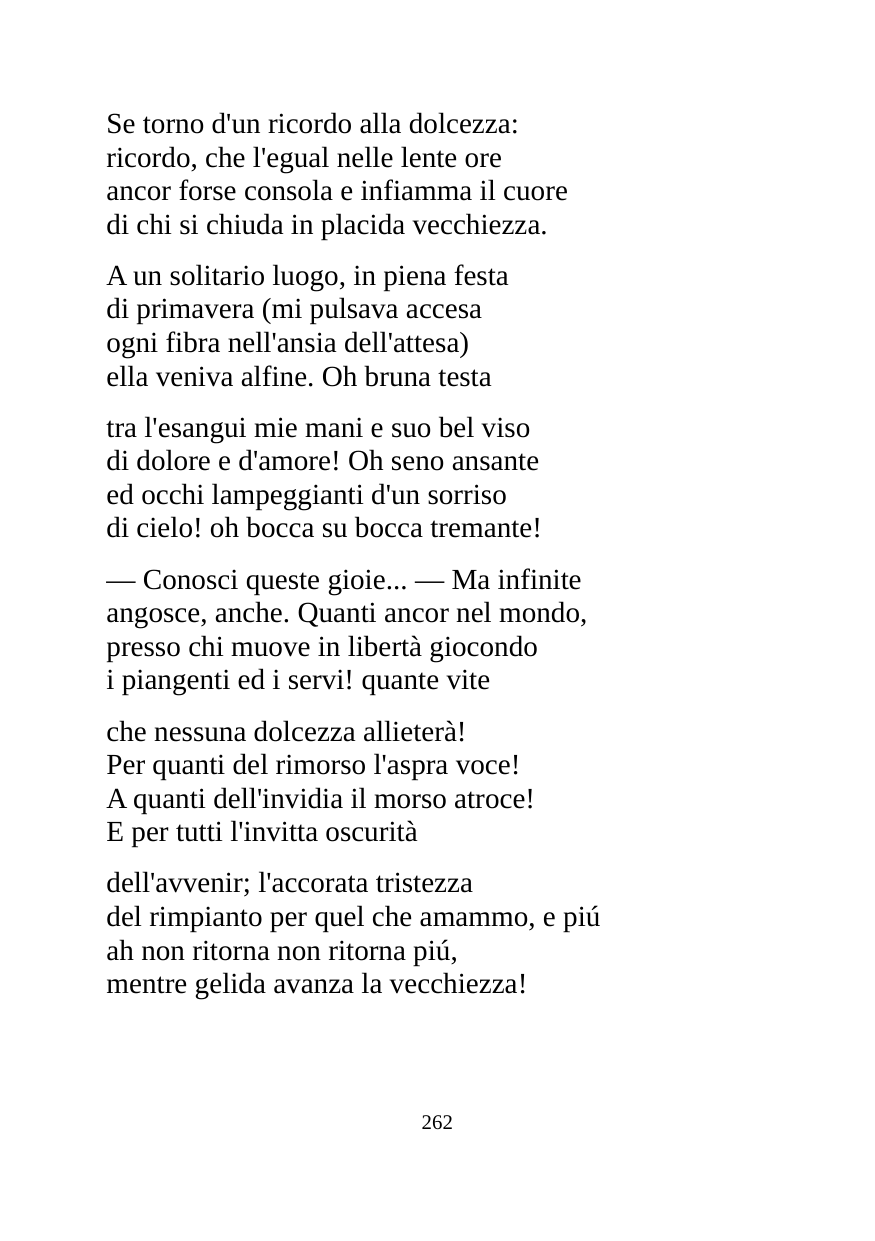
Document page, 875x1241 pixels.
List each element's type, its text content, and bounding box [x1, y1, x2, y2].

text dell'avvenir; l'accorata tristezza del rimpianto per quel che amammo, e piú ah non ritorna non ritorna piú, mentre gelida avanza la vecchiezza! [106, 866, 768, 1000]
text tra l'esangui mie mani e suo bel viso di dolore e d'amore! Oh seno ansante ed occhi lampeggianti d'un sorriso di cielo! oh bocca su bocca tremante! [106, 410, 768, 544]
text Se torno d'un ricordo alla dolcezza: ricordo, che l'egual nelle lente ore ancor forse consola e infiamma il cuore di chi si chiuda in placida vecchiezza. [106, 106, 768, 240]
text — Conosci queste gioie... — Ma infinite angosce, anche. Quanti ancor nel mondo, presso chi muove in libertà giocondo i piangenti ed i servi! quante vite [106, 562, 768, 696]
text che nessuna dolcezza allieterà! Per quanti del rimorso l'aspra voce! A quanti dell'invidia il morso atroce! E per tutti l'invitta oscurità [106, 714, 768, 848]
text A un solitario luogo, in piena festa di primavera (mi pulsava accesa ogni fibra nell'ansia dell'attesa) ella veniva alfine. Oh bruna testa [106, 258, 768, 392]
